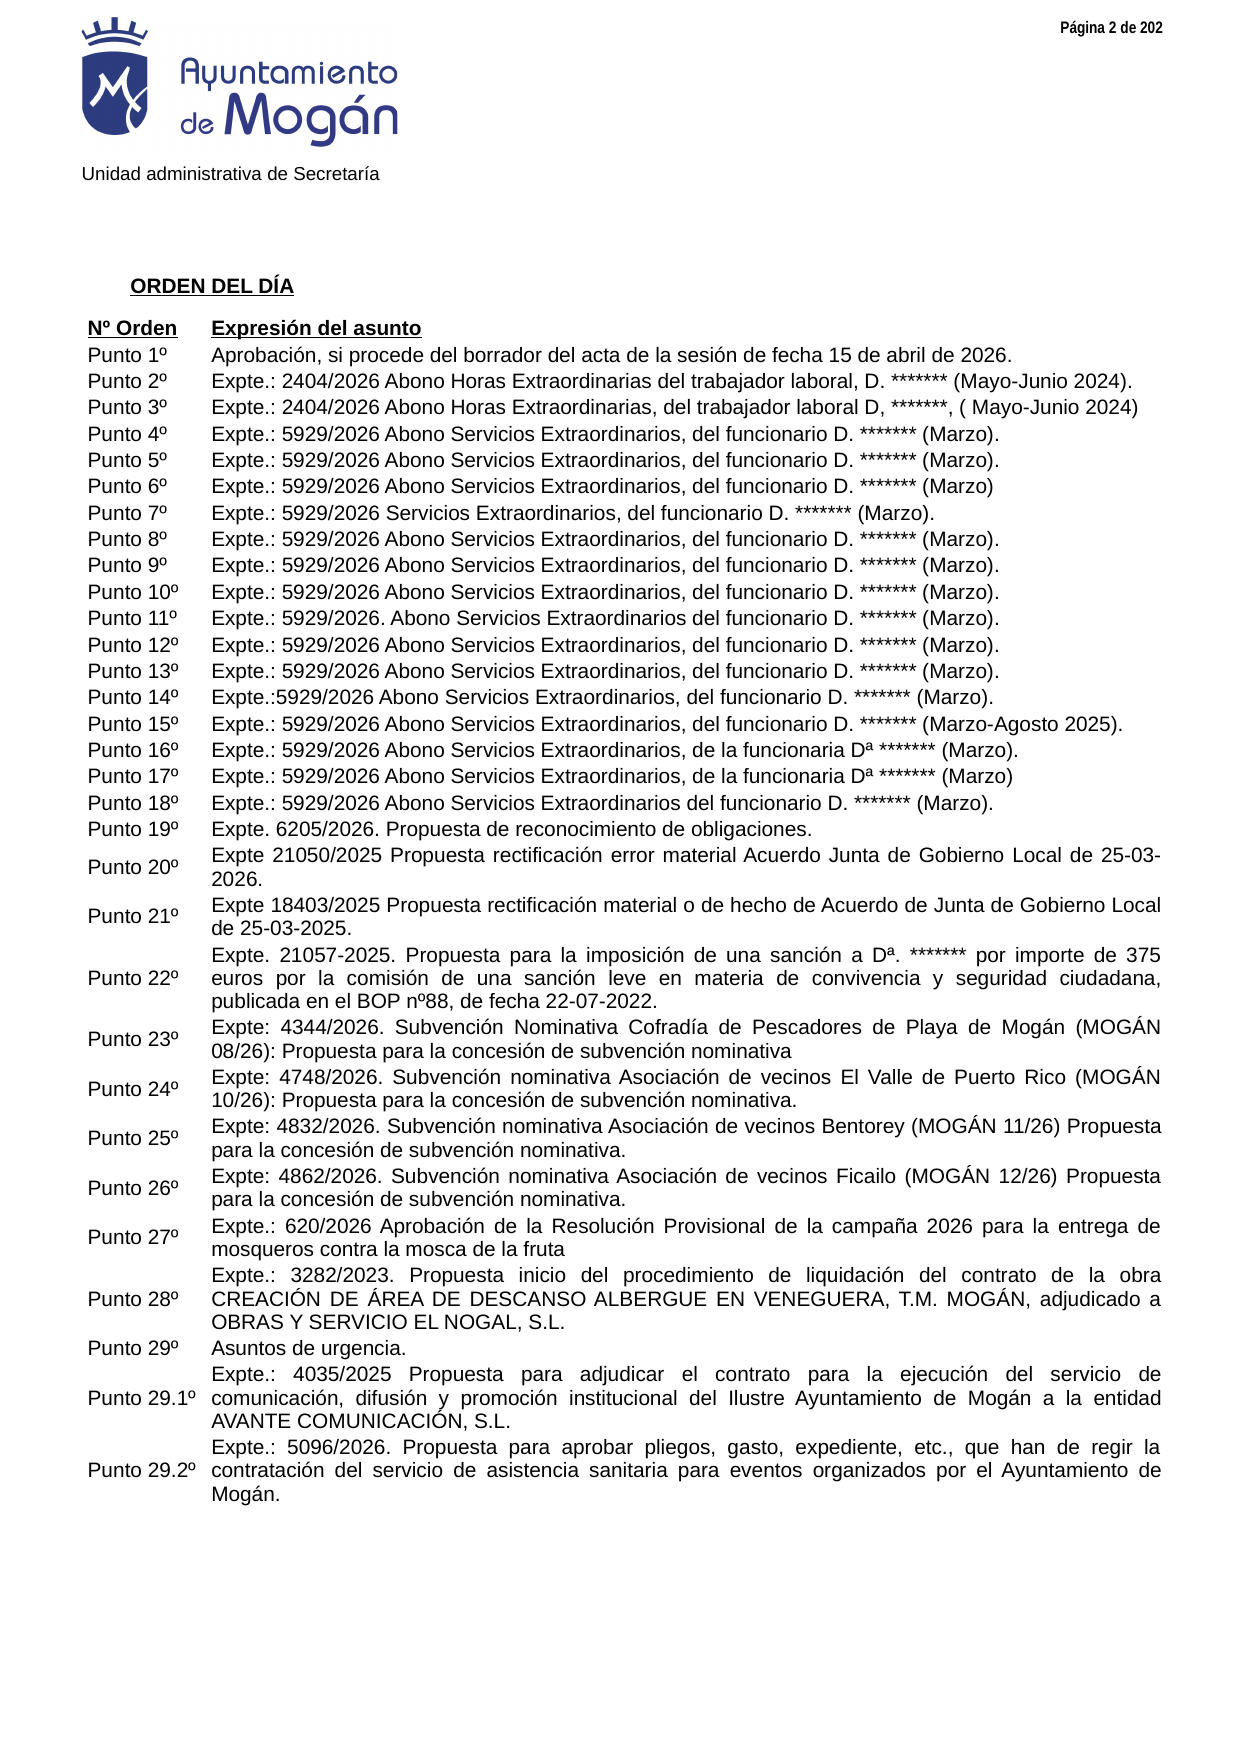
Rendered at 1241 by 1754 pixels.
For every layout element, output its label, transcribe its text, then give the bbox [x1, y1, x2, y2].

table_cell Expte.: 5929/2026 Abono Servicios Extraordinarios, del funcionario D. ******* (Marzo). [209, 421, 1164, 447]
text ORDEN DEL DÍA [130, 275, 1110, 298]
table_cell Expte. 6205/2026. Propuesta de reconocimiento de obligaciones. [209, 816, 1164, 842]
table_cell Punto 7º [86, 500, 209, 526]
table_cell Punto 25º [86, 1114, 209, 1163]
table_header Nº Orden [86, 315, 209, 342]
table_cell Punto 1º [86, 342, 209, 368]
table_cell Punto 8º [86, 526, 209, 552]
table_cell Expte.:5929/2026 Abono Servicios Extraordinarios, del funcionario D. ******* (Marzo). [209, 684, 1164, 711]
table_cell Punto 3º [86, 394, 209, 421]
table_cell Punto 14º [86, 684, 209, 711]
table_cell Expte.: 2404/2026 Abono Horas Extraordinarias del trabajador laboral, D. ******* (Mayo-Junio 2024). [209, 368, 1164, 394]
table_cell Punto 21º [86, 892, 209, 942]
table_cell Expte: 4344/2026. Subvención Nominativa Cofradía de Pescadores de Playa de Mogán (MOGÁN 08/26): Propuesta para la concesión de subvención nominativa [209, 1014, 1164, 1064]
table_cell Punto 4º [86, 421, 209, 447]
table_cell Expte 21050/2025 Propuesta rectificación error material Acuerdo Junta de Gobierno Local de 25-03-2026. [209, 843, 1164, 892]
table_cell Punto 24º [86, 1064, 209, 1113]
table_cell Punto 26º [86, 1163, 209, 1213]
table_cell Punto 15º [86, 711, 209, 737]
table_cell Expte.: 5929/2026 Abono Servicios Extraordinarios del funcionario D. ******* (Marzo). [209, 790, 1164, 816]
table_cell Expte.: 5929/2026 Abono Servicios Extraordinarios, del funcionario D. ******* (Marzo). [209, 658, 1164, 684]
table_cell Expte: 4748/2026. Subvención nominativa Asociación de vecinos El Valle de Puerto Rico (MOGÁN 10/26): Propuesta para la concesión de subvención nominativa. [209, 1064, 1164, 1113]
table_header Expresión del asunto [209, 315, 1164, 342]
table_cell Expte.: 2404/2026 Abono Horas Extraordinarias, del trabajador laboral D, *******, ( Mayo-Junio 2024) [209, 394, 1164, 421]
table_cell Expte.: 4035/2025 Propuesta para adjudicar el contrato para la ejecución del servicio de comunicación, difusión y promoción institucional del Ilustre Ayuntamiento de Mogán a la entidad AVANTE COMUNICACIÓN, S.L. [209, 1361, 1164, 1434]
table_cell Punto 28º [86, 1262, 209, 1335]
table_cell Expte.: 5929/2026 Abono Servicios Extraordinarios, del funcionario D. ******* (Marzo-Agosto 2025). [209, 711, 1164, 737]
table_cell Expte.: 5929/2026 Abono Servicios Extraordinarios, del funcionario D. ******* (Marzo). [209, 447, 1164, 473]
table_cell Punto 22º [86, 942, 209, 1014]
table_cell Punto 5º [86, 447, 209, 473]
picture [81, 17, 398, 153]
table_cell Punto 10º [86, 579, 209, 605]
table_cell Punto 27º [86, 1213, 209, 1262]
table_cell Expte.: 5929/2026 Abono Servicios Extraordinarios, de la funcionaria Dª ******* (Marzo) [209, 763, 1164, 790]
table_cell Asuntos de urgencia. [209, 1335, 1164, 1361]
table_cell Expte 18403/2025 Propuesta rectificación material o de hecho de Acuerdo de Junta de Gobierno Local de 25-03-2025. [209, 892, 1164, 942]
table_cell Punto 18º [86, 790, 209, 816]
table_cell Expte.: 5929/2026 Abono Servicios Extraordinarios, del funcionario D. ******* (Marzo). [209, 526, 1164, 552]
table_cell Expte.: 5096/2026. Propuesta para aprobar pliegos, gasto, expediente, etc., que han de regir la contratación del servicio de asistencia sanitaria para eventos organizados por el Ayuntamiento de Mogán. [209, 1434, 1164, 1507]
table_cell Expte.: 5929/2026 Abono Servicios Extraordinarios, del funcionario D. ******* (Marzo). [209, 553, 1164, 579]
table_cell Punto 2º [86, 368, 209, 394]
table_cell Punto 17º [86, 763, 209, 790]
table_cell Expte.: 620/2026 Aprobación de la Resolución Provisional de la campaña 2026 para la entrega de mosqueros contra la mosca de la fruta [209, 1213, 1164, 1262]
table_cell Punto 12º [86, 632, 209, 658]
table_cell Punto 13º [86, 658, 209, 684]
table_cell Punto 19º [86, 816, 209, 842]
table_cell Expte: 4862/2026. Subvención nominativa Asociación de vecinos Ficailo (MOGÁN 12/26) Propuesta para la concesión de subvención nominativa. [209, 1163, 1164, 1213]
table_cell Expte.: 5929/2026 Abono Servicios Extraordinarios, de la funcionaria Dª ******* (Marzo). [209, 737, 1164, 763]
table_cell Aprobación, si procede del borrador del acta de la sesión de fecha 15 de abril de 2026. [209, 342, 1164, 368]
table_cell Punto 20º [86, 843, 209, 892]
table_cell Expte. 21057-2025. Propuesta para la imposición de una sanción a Dª. ******* por importe de 375 euros por la comisión de una sanción leve en materia de convivencia y seguridad ciudadana, publicada en el BOP nº88, de fecha 22-07-2022. [209, 942, 1164, 1014]
table_cell Punto 16º [86, 737, 209, 763]
table_cell Punto 6º [86, 474, 209, 500]
table_cell Punto 29.1º [86, 1361, 209, 1434]
table_cell Expte: 4832/2026. Subvención nominativa Asociación de vecinos Bentorey (MOGÁN 11/26) Propuesta para la concesión de subvención nominativa. [209, 1114, 1164, 1163]
table_cell Expte.: 5929/2026 Abono Servicios Extraordinarios, del funcionario D. ******* (Marzo). [209, 579, 1164, 605]
table_cell Punto 23º [86, 1014, 209, 1064]
table_cell Punto 11º [86, 605, 209, 632]
table_cell Punto 9º [86, 553, 209, 579]
table_cell Expte.: 5929/2026. Abono Servicios Extraordinarios del funcionario D. ******* (Marzo). [209, 605, 1164, 632]
table_cell Expte.: 3282/2023. Propuesta inicio del procedimiento de liquidación del contrato de la obra CREACIÓN DE ÁREA DE DESCANSO ALBERGUE EN VENEGUERA, T.M. MOGÁN, adjudicado a OBRAS Y SERVICIO EL NOGAL, S.L. [209, 1262, 1164, 1335]
table_cell Expte.: 5929/2026 Servicios Extraordinarios, del funcionario D. ******* (Marzo). [209, 500, 1164, 526]
table_cell Punto 29º [86, 1335, 209, 1361]
table_cell Punto 29.2º [86, 1434, 209, 1507]
table_cell Expte.: 5929/2026 Abono Servicios Extraordinarios, del funcionario D. ******* (Marzo) [209, 474, 1164, 500]
table_cell Expte.: 5929/2026 Abono Servicios Extraordinarios, del funcionario D. ******* (Marzo). [209, 632, 1164, 658]
